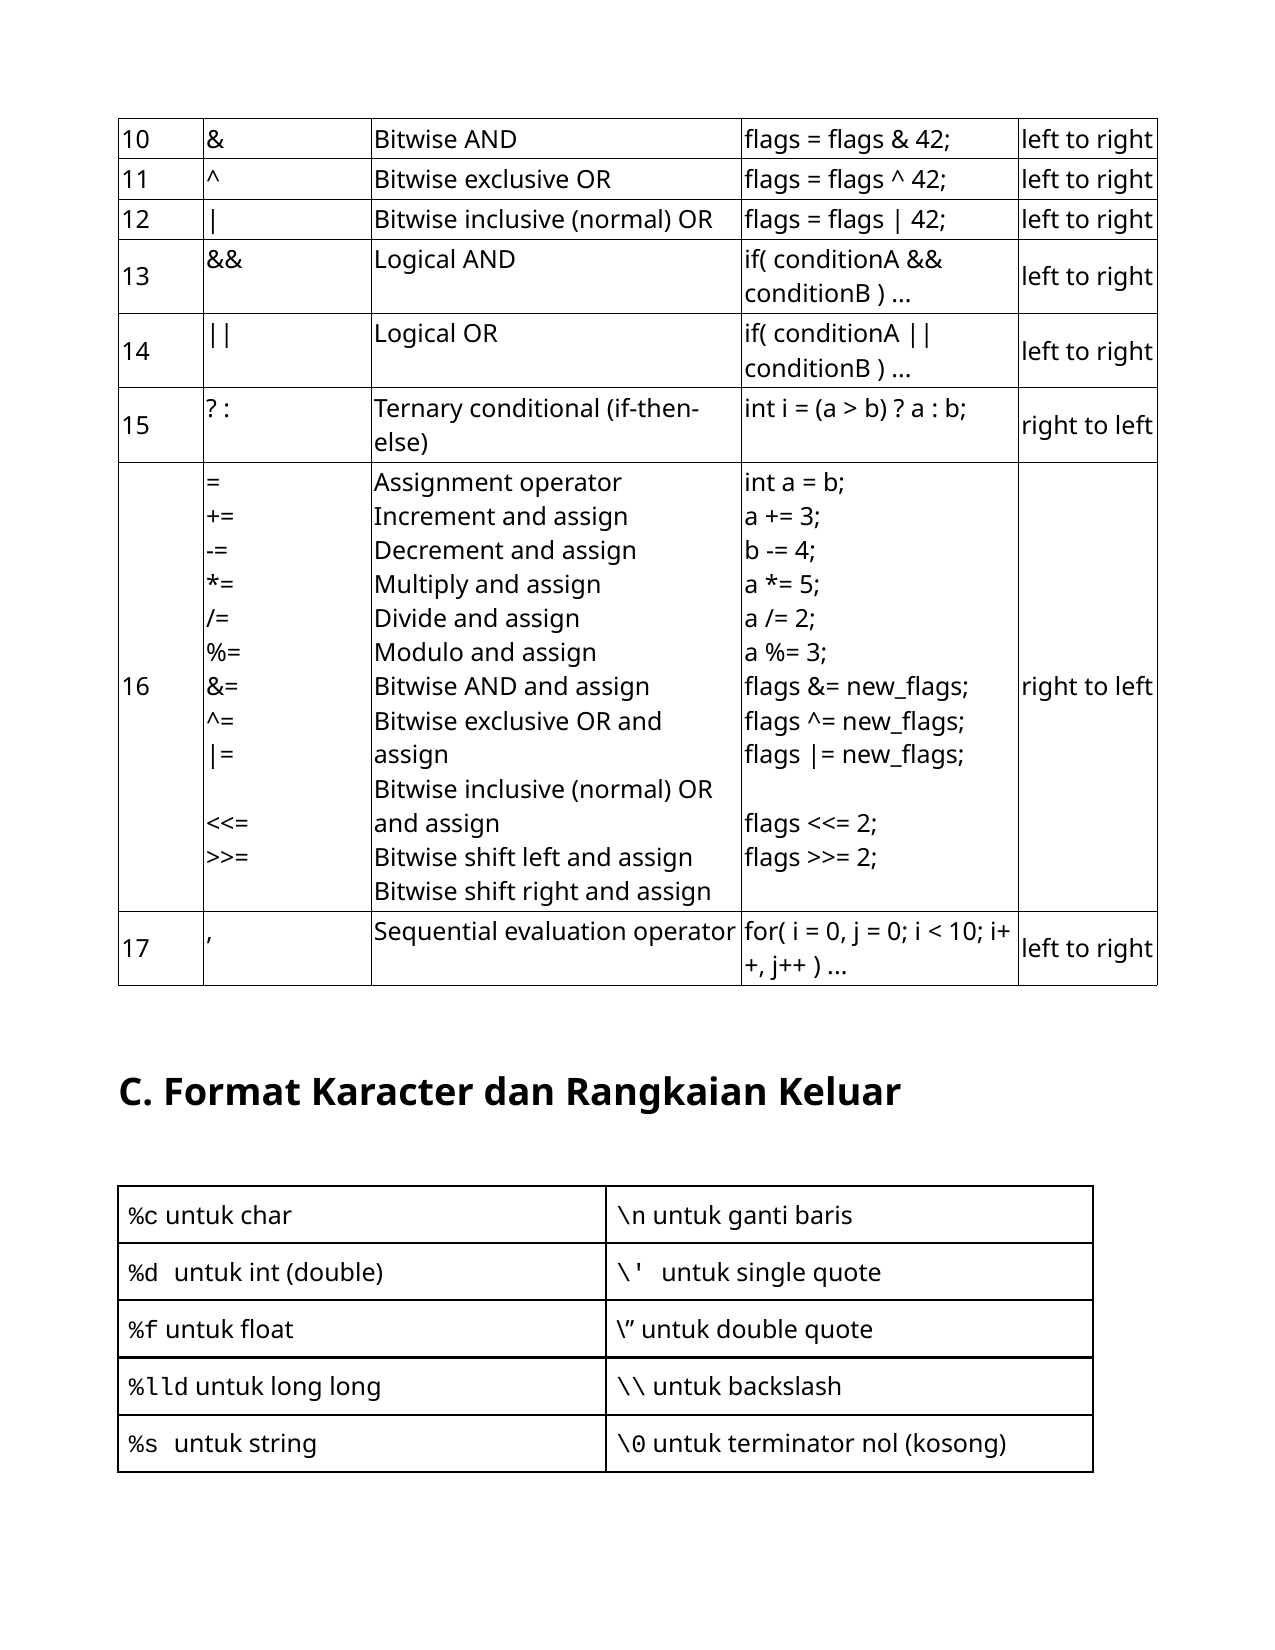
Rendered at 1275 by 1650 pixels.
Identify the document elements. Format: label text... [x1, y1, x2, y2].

table_cell int i = (a > b) ? a : b; [742, 388, 1018, 462]
table_cell flags = flags ^ 42; [742, 159, 1018, 198]
table_cell if( conditionA || conditionB ) ... [742, 314, 1018, 387]
table_cell Logical AND [372, 240, 741, 313]
table_cell 10 [119, 119, 203, 158]
table_cell left to right [1019, 912, 1157, 985]
table_cell %s untuk string [119, 1416, 605, 1471]
table_cell , [204, 912, 371, 985]
table_cell 15 [119, 388, 203, 462]
table_cell %f untuk float [119, 1301, 605, 1356]
table_cell 14 [119, 314, 203, 387]
table_cell left to right [1019, 200, 1157, 239]
table_cell left to right [1019, 119, 1157, 158]
table_cell right to left [1019, 388, 1157, 462]
table_cell & [204, 119, 371, 158]
table_cell if( conditionA && conditionB ) ... [742, 240, 1018, 313]
table_header %c untuk char [119, 1187, 605, 1242]
table_cell left to right [1019, 159, 1157, 198]
table_cell ? : [204, 388, 371, 462]
subtitle C. Format Karacter dan Rangkaian Keluar [118, 1065, 1157, 1117]
table_cell || [204, 314, 371, 387]
table_header \n untuk ganti baris [607, 1187, 1092, 1242]
table_cell 16 [119, 463, 203, 911]
table_cell 11 [119, 159, 203, 198]
table_cell flags = flags | 42; [742, 200, 1018, 239]
table_cell left to right [1019, 240, 1157, 313]
table_cell Assignment operator Increment and assign Decrement and assign Multiply and assign Divide and assign Modulo and assign Bitwise AND and assign Bitwise exclusive OR and assign Bitwise inclusive (normal) OR and assign Bitwise shift left and assign Bitwise shift right and assign [372, 463, 741, 911]
table_cell flags = flags & 42; [742, 119, 1018, 158]
table_cell right to left [1019, 463, 1157, 911]
table_cell \\ untuk backslash [607, 1359, 1092, 1414]
table_cell Bitwise inclusive (normal) OR [372, 200, 741, 239]
table_cell %d untuk int (double) [119, 1244, 605, 1299]
table_cell \' untuk single quote [607, 1244, 1092, 1299]
table_cell Ternary conditional (if-then-else) [372, 388, 741, 462]
table_cell \” untuk double quote [607, 1301, 1092, 1356]
table_cell Sequential evaluation operator [372, 912, 741, 985]
table_cell 17 [119, 912, 203, 985]
table_cell ^ [204, 159, 371, 198]
table_cell Logical OR [372, 314, 741, 387]
table_cell left to right [1019, 314, 1157, 387]
table_cell \0 untuk terminator nol (kosong) [607, 1416, 1092, 1471]
table_cell 13 [119, 240, 203, 313]
table_cell Bitwise AND [372, 119, 741, 158]
table_cell Bitwise exclusive OR [372, 159, 741, 198]
table_cell %lld untuk long long [119, 1359, 605, 1414]
table_cell int a = b; a += 3; b -= 4; a *= 5; a /= 2; a %= 3; flags &= new_flags; flags ^= new_flags; flags |= new_flags; flags <<= 2; flags >>= 2; [742, 463, 1018, 911]
table_cell 12 [119, 200, 203, 239]
table_cell for( i = 0, j = 0; i < 10; i++, j++ ) ... [742, 912, 1018, 985]
table_cell | [204, 200, 371, 239]
table_cell && [204, 240, 371, 313]
table_cell = += -= *= /= %= &= ^= |= <<= >>= [204, 463, 371, 911]
